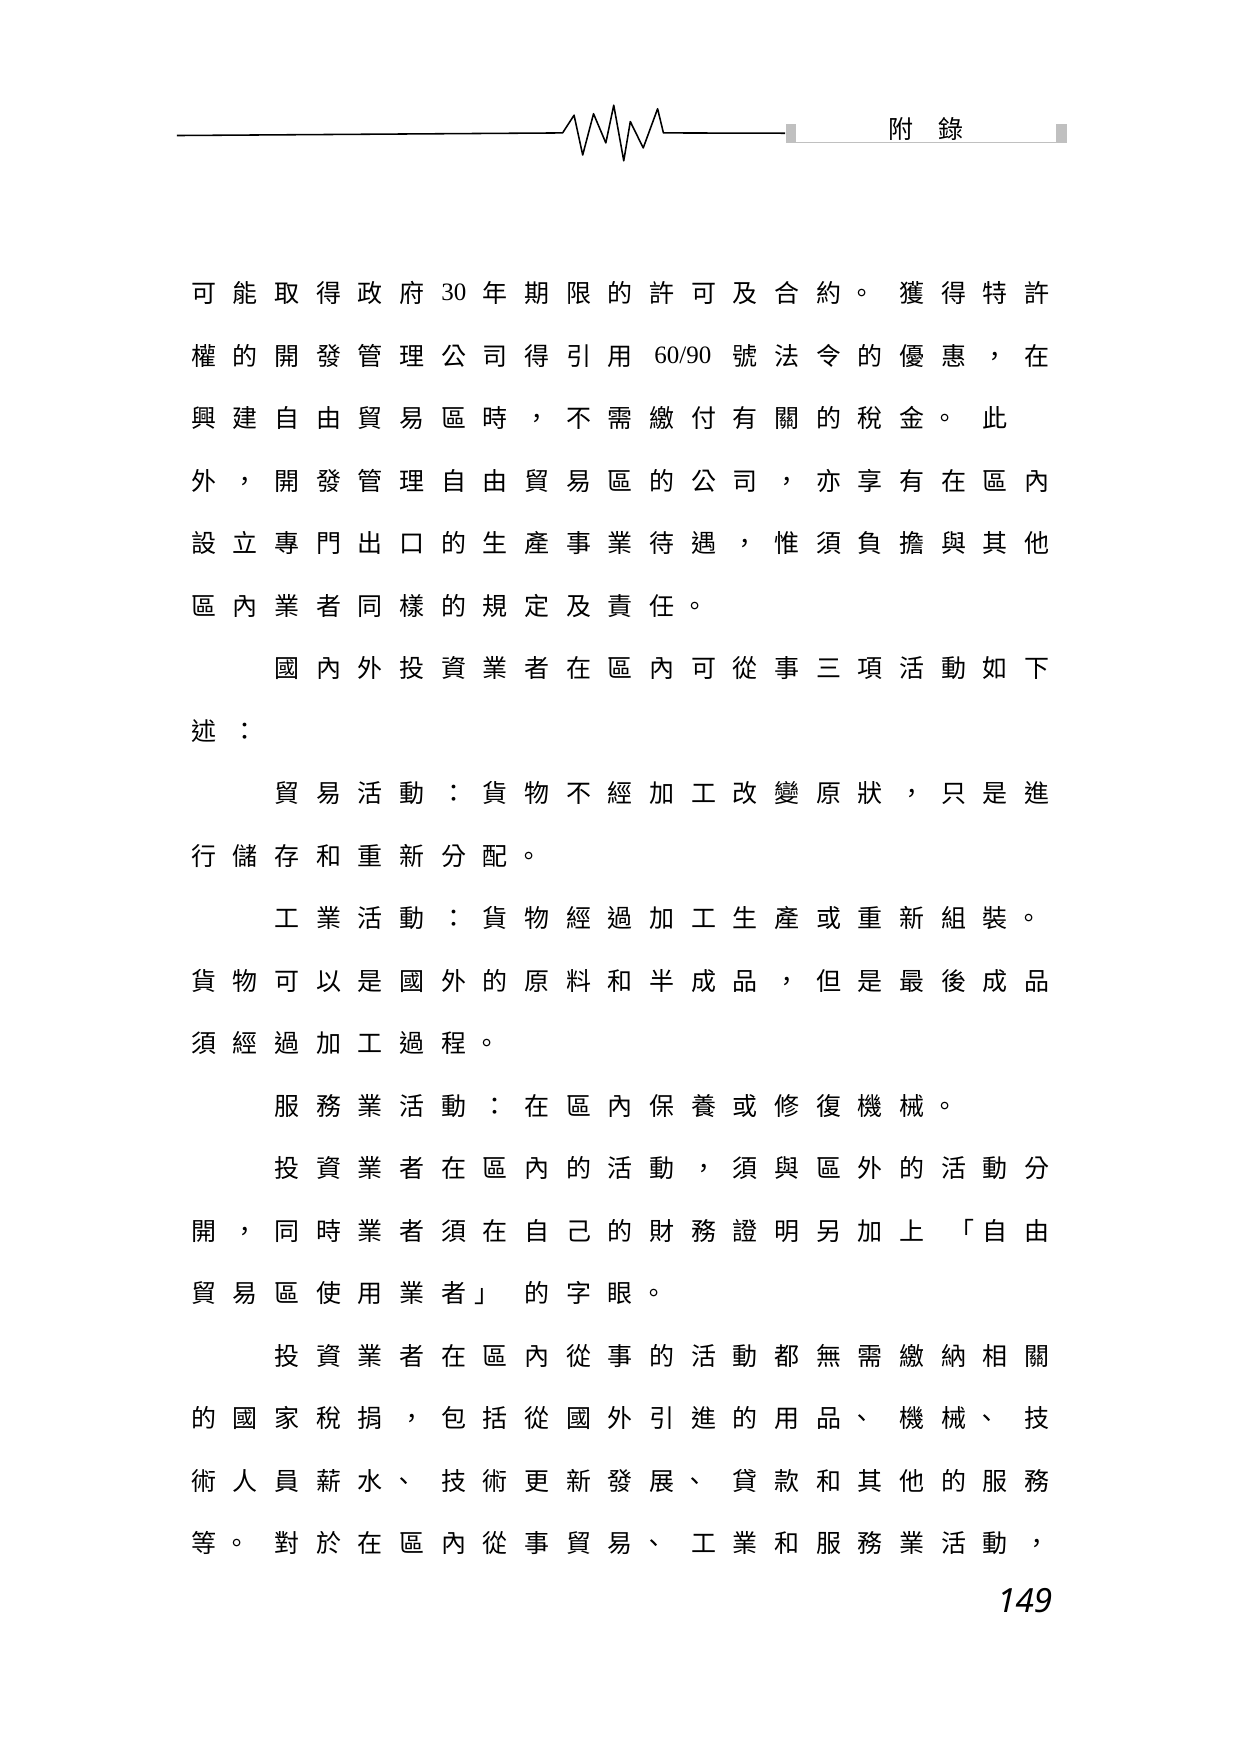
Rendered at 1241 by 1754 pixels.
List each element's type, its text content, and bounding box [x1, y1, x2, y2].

text 投資業者在區內從事的活動都無需繳納相關的國家稅捐，包括從國外引進的用品、機械、技術人員薪水、技術更新發展、貸款和其他的服務等。對於在區內從事貿易、工業和服務業活動， [183, 1313, 1058, 1563]
text 貿易活動：貨物不經加工改變原狀，只是進行儲存和重新分配。 [183, 750, 1058, 875]
text 服務業活動：在區內保養或修復機械。 [183, 1063, 1058, 1125]
text 投資業者在區內的活動，須與區外的活動分開，同時業者須在自己的財務證明另加上「自由貿易區使用業者」的字眼。 [183, 1125, 1058, 1313]
text 國內外投資業者在區內可從事三項活動如下述： [183, 625, 1058, 750]
text 工業活動：貨物經過加工生產或重新組裝。貨物可以是國外的原料和半成品，但是最後成品須經過加工過程。 [183, 875, 1058, 1063]
text 可能取得政府30年期限的許可及合約。獲得特許權的開發管理公司得引用60/90號法令的優惠，在興建自由貿易區時，不需繳付有關的稅金。此外，開發管理自由貿易區的公司，亦享有在區內設立專門出口的生產事業待遇，惟須負擔與其他區內業者同樣的規定及責任。 [183, 250, 1058, 625]
